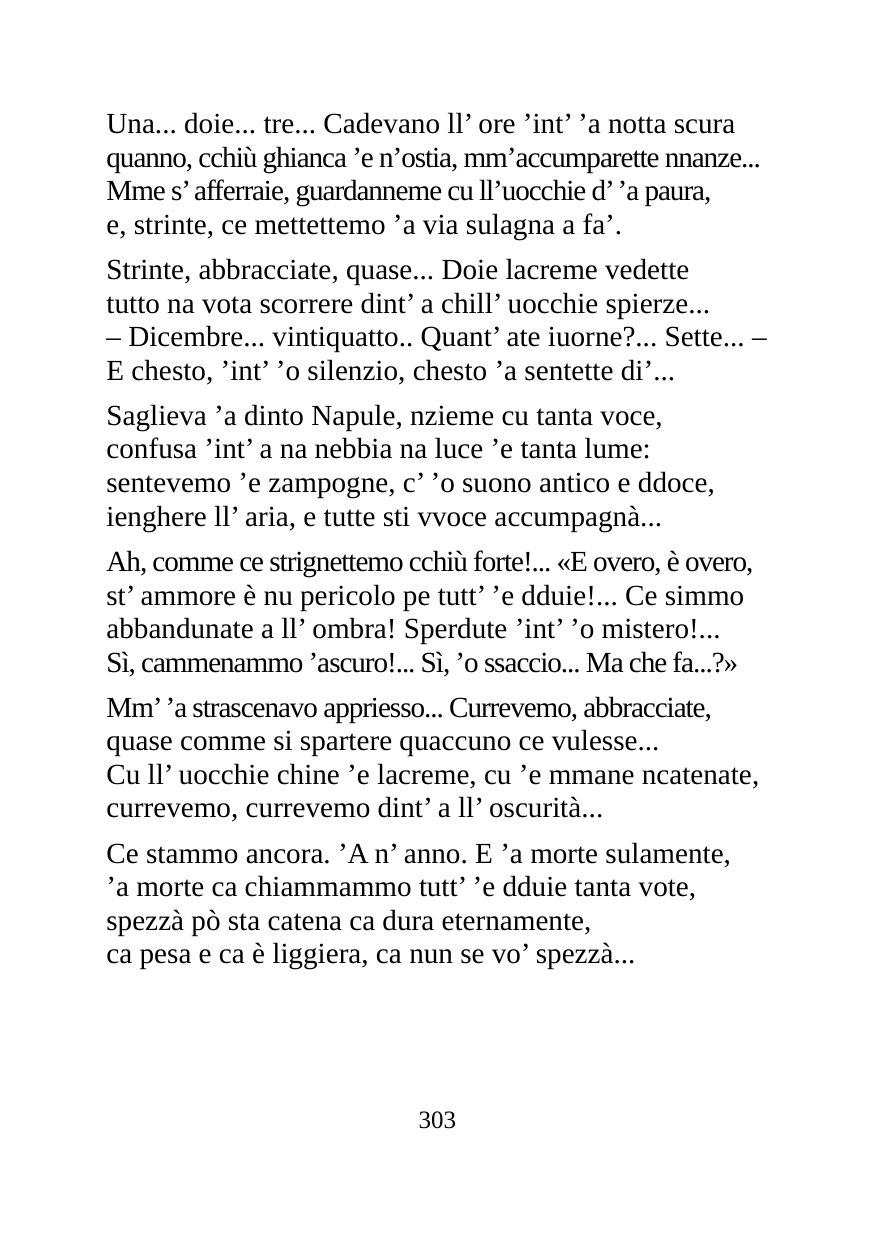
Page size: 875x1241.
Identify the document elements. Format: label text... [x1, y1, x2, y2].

text Ce stammo ancora. ’A n’ anno. E ’a morte sulamente, [106, 836, 768, 869]
text Strinte, abbracciate, quase... Doie lacreme vedette [106, 252, 768, 286]
text currevemo, currevemo dint’ a ll’ oscurità... [106, 791, 768, 824]
text tutto na vota scorrere dint’ a chill’ uocchie spierze... [106, 286, 768, 319]
text sentevemo ’e zampogne, c’ ’o suono antico e ddoce, [106, 465, 768, 499]
text ca pesa e ca è liggiera, ca nun se vo’ spezzà... [106, 937, 768, 970]
text E chesto, ’int’ ’o silenzio, chesto ’a sentette di’... [106, 353, 768, 386]
text e, strinte, ce mettettemo ’a via sulagna a fa’. [106, 207, 768, 240]
text Sì, cammenammo ’ascuro!... Sì, ’o ssaccio... Ma che fa...?» [106, 645, 768, 678]
text abbandunate a ll’ ombra! Sperdute ’int’ ’o mistero!... [106, 611, 768, 645]
text st’ ammore è nu pericolo pe tutt’ ’e dduie!... Ce simmo [106, 578, 768, 611]
text confusa ’int’ a na nebbia na luce ’e tanta lume: [106, 432, 768, 465]
text – Dicembre... vintiquatto.. Quant’ ate iuorne?... Sette... – [106, 319, 768, 353]
text Saglieva ’a dinto Napule, nzieme cu tanta voce, [106, 398, 768, 432]
text Ah, comme ce strignettemo cchiù forte!... «E overo, è overo, [106, 544, 768, 578]
text Mm’ ’a strascenavo appriesso... Currevemo, abbracciate, [106, 690, 768, 723]
text ienghere ll’ aria, e tutte sti vvoce accumpagnà... [106, 499, 768, 532]
text ’a morte ca chiammammo tutt’ ’e dduie tanta vote, [106, 869, 768, 903]
text Una... doie... tre... Cadevano ll’ ore ’int’ ’a notta scura [106, 106, 768, 140]
text quanno, cchiù ghianca ’e n’ostia, mm’accumparette nnanze... [106, 140, 768, 173]
text spezzà pò sta catena ca dura eternamente, [106, 903, 768, 937]
text Mme s’ afferraie, guardanneme cu ll’uocchie d’ ’a paura, [106, 173, 768, 207]
text quase comme si spartere quaccuno ce vulesse... [106, 723, 768, 757]
text Cu ll’ uocchie chine ’e lacreme, cu ’e mmane ncatenate, [106, 757, 768, 791]
